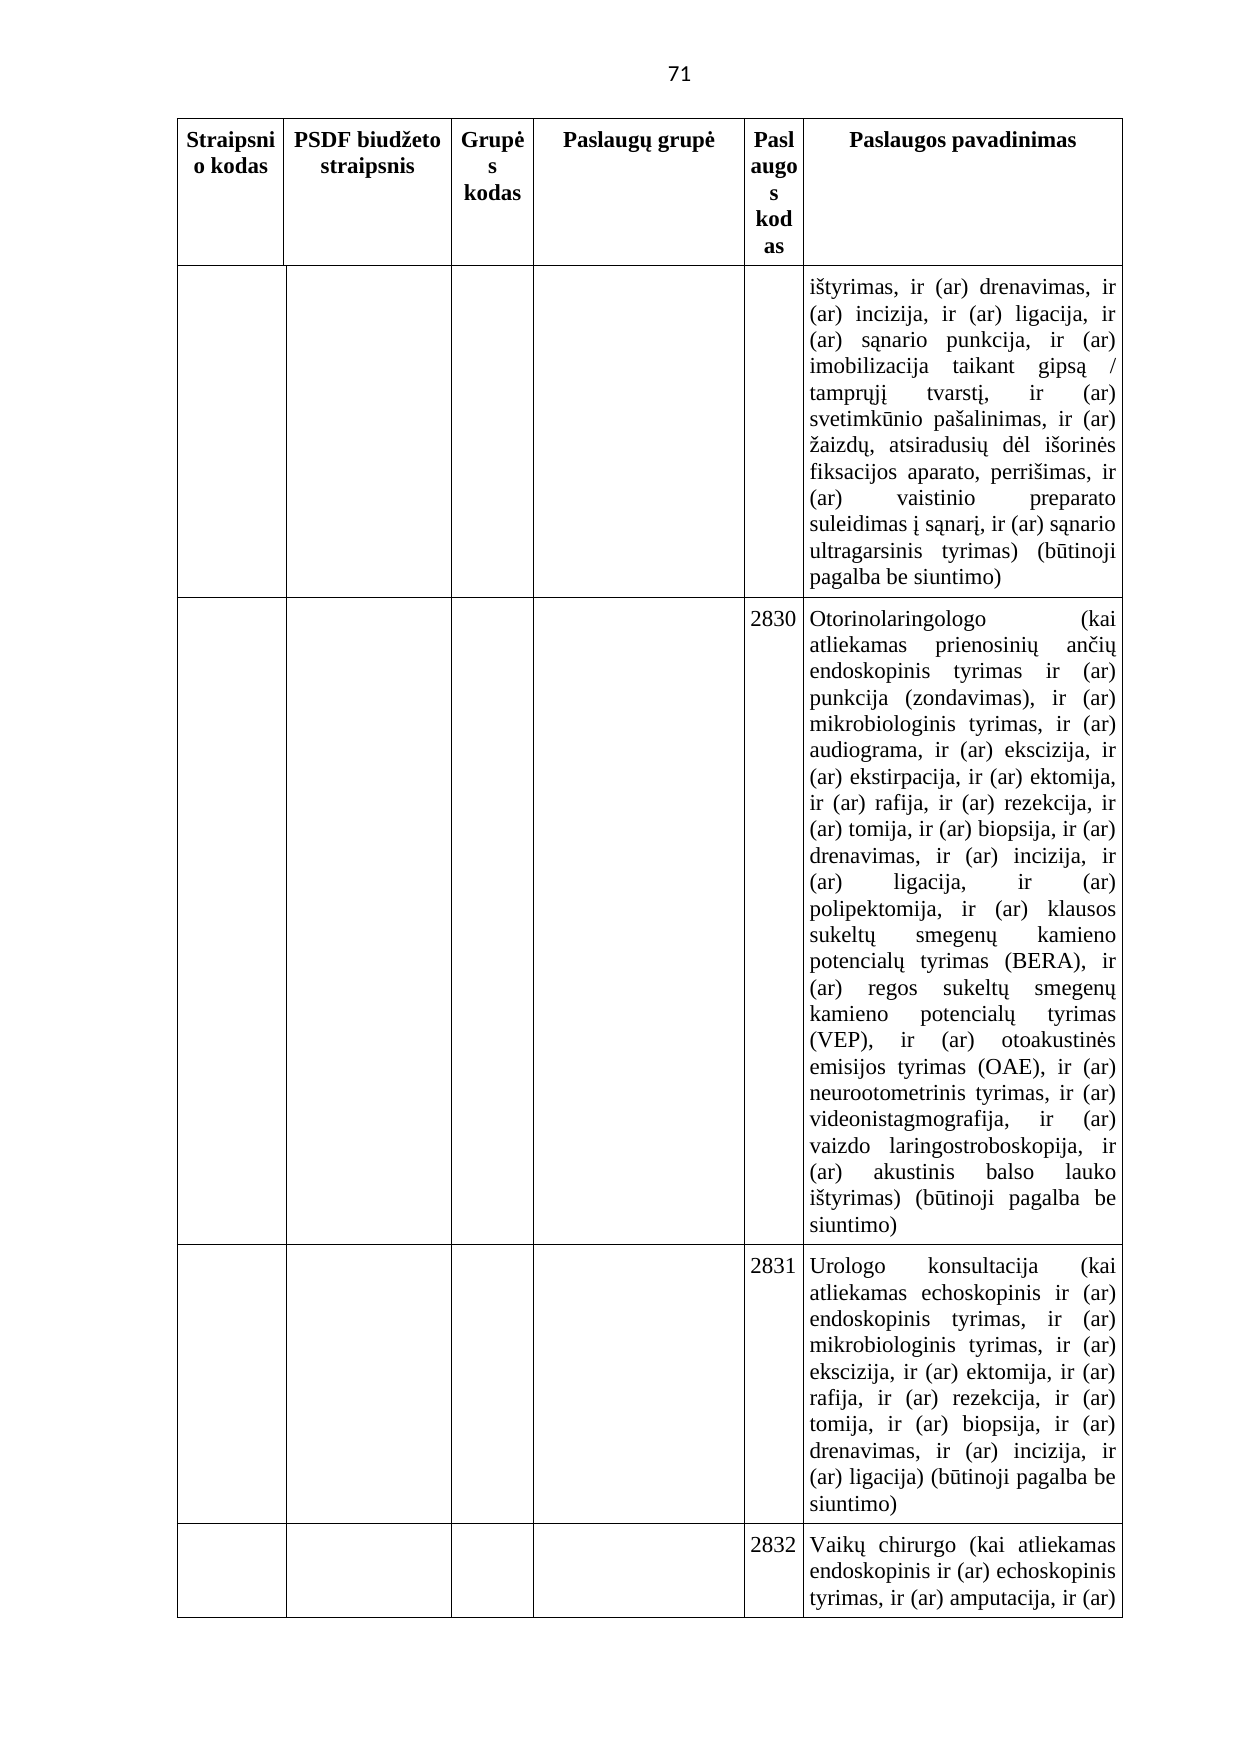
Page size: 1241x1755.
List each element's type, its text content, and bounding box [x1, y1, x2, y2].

table_cell [452, 1524, 533, 1617]
table_cell Vaikų chirurgo (kai atliekamas endoskopinis ir (ar) echoskopinis tyrimas, ir (ar) amputacija, ir (ar) [804, 1524, 1122, 1617]
table_cell [745, 266, 803, 597]
table_header PSDF biudžeto straipsnis [284, 119, 451, 265]
table_cell [534, 1524, 744, 1617]
table_cell Urologo konsultacija (kai atliekamas echoskopinis ir (ar) endoskopinis tyrimas, ir (ar) mikrobiologinis tyrimas, ir (ar) ekscizija, ir (ar) ektomija, ir (ar) rafija, ir (ar) rezekcija, ir (ar) tomija, ir (ar) biopsija, ir (ar) drenavimas, ir (ar) incizija, ir (ar) ligacija) (būtinoji pagalba be siuntimo) [804, 1245, 1122, 1523]
table_cell [452, 266, 533, 597]
table_cell [178, 598, 286, 1244]
table_header Paslaugų grupė [534, 119, 744, 265]
table_cell [452, 598, 533, 1244]
table_cell [178, 266, 286, 597]
table_cell [287, 1245, 451, 1523]
table_header Paslaugos kodas [745, 119, 803, 265]
table_header Grupės kodas [452, 119, 533, 265]
table_cell [178, 1245, 286, 1523]
table_cell [534, 1245, 744, 1523]
table_header Straipsnio kodas [178, 119, 283, 265]
table_cell [534, 266, 744, 597]
table_cell 2830 [745, 598, 803, 1244]
table_cell [287, 598, 451, 1244]
table_cell [452, 1245, 533, 1523]
table_cell [287, 266, 451, 597]
table_cell 2831 [745, 1245, 803, 1523]
table_cell [287, 1524, 451, 1617]
table_cell Otorinolaringologo (kai atliekamas prienosinių ančių endoskopinis tyrimas ir (ar) punkcija (zondavimas), ir (ar) mikrobiologinis tyrimas, ir (ar) audiograma, ir (ar) ekscizija, ir (ar) ekstirpacija, ir (ar) ektomija, ir (ar) rafija, ir (ar) rezekcija, ir (ar) tomija, ir (ar) biopsija, ir (ar) drenavimas, ir (ar) incizija, ir (ar) ligacija, ir (ar) polipektomija, ir (ar) klausos sukeltų smegenų kamieno potencialų tyrimas (BERA), ir (ar) regos sukeltų smegenų kamieno potencialų tyrimas (VEP), ir (ar) otoakustinės emisijos tyrimas (OAE), ir (ar) neurootometrinis tyrimas, ir (ar) videonistagmografija, ir (ar) vaizdo laringostroboskopija, ir (ar) akustinis balso lauko ištyrimas) (būtinoji pagalba be siuntimo) [804, 598, 1122, 1244]
table_cell [178, 1524, 286, 1617]
table_cell [534, 598, 744, 1244]
table_cell ištyrimas, ir (ar) drenavimas, ir (ar) incizija, ir (ar) ligacija, ir (ar) sąnario punkcija, ir (ar) imobilizacija taikant gipsą / tamprųjį tvarstį, ir (ar) svetimkūnio pašalinimas, ir (ar) žaizdų, atsiradusių dėl išorinės fiksacijos aparato, perrišimas, ir (ar) vaistinio preparato suleidimas į sąnarį, ir (ar) sąnario ultragarsinis tyrimas) (būtinoji pagalba be siuntimo) [804, 266, 1122, 597]
table_cell 2832 [745, 1524, 803, 1617]
table_header Paslaugos pavadinimas [804, 119, 1122, 265]
